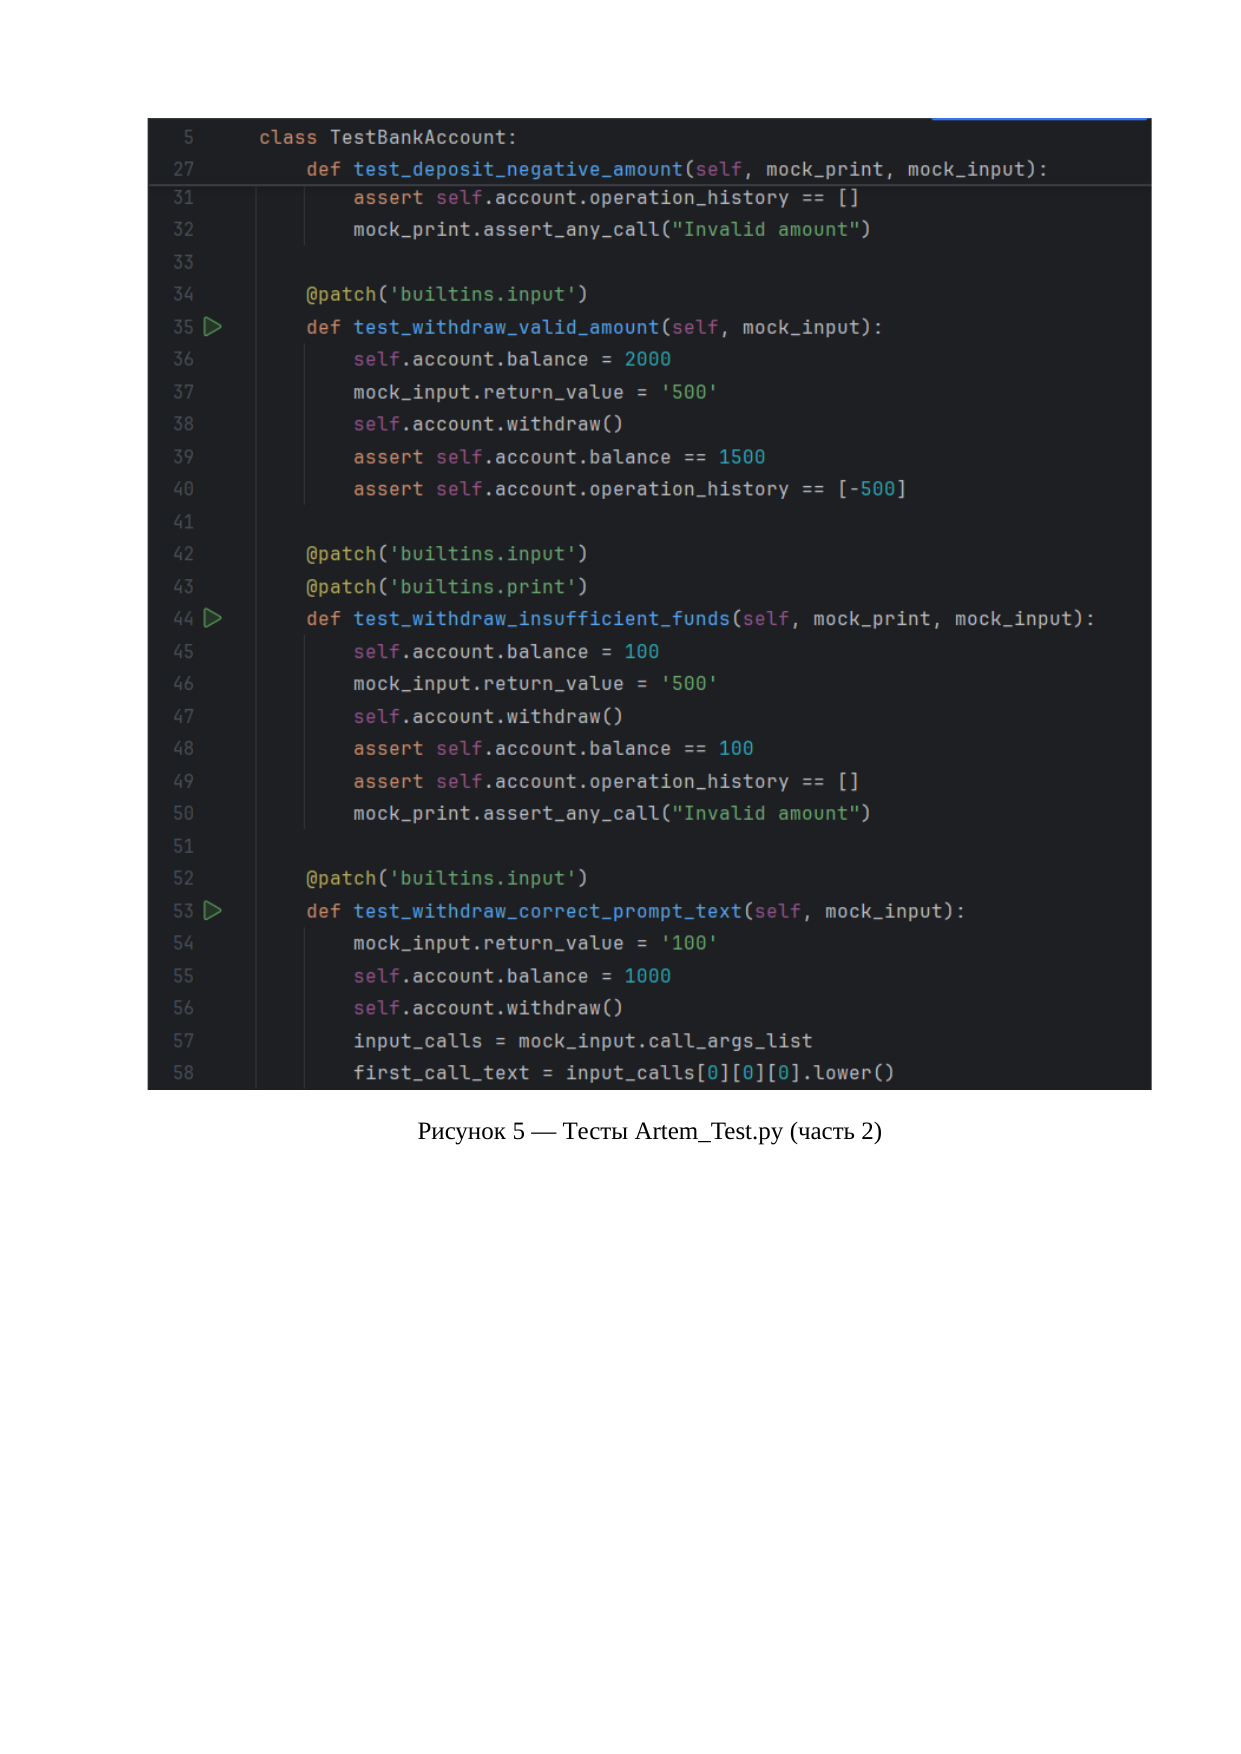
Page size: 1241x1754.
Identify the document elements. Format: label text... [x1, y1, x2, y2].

text Рисунок 15 ― Тесты Artem_Test.py (часть 2) [148, 1116, 1152, 1145]
picture [147, 118, 1152, 1090]
